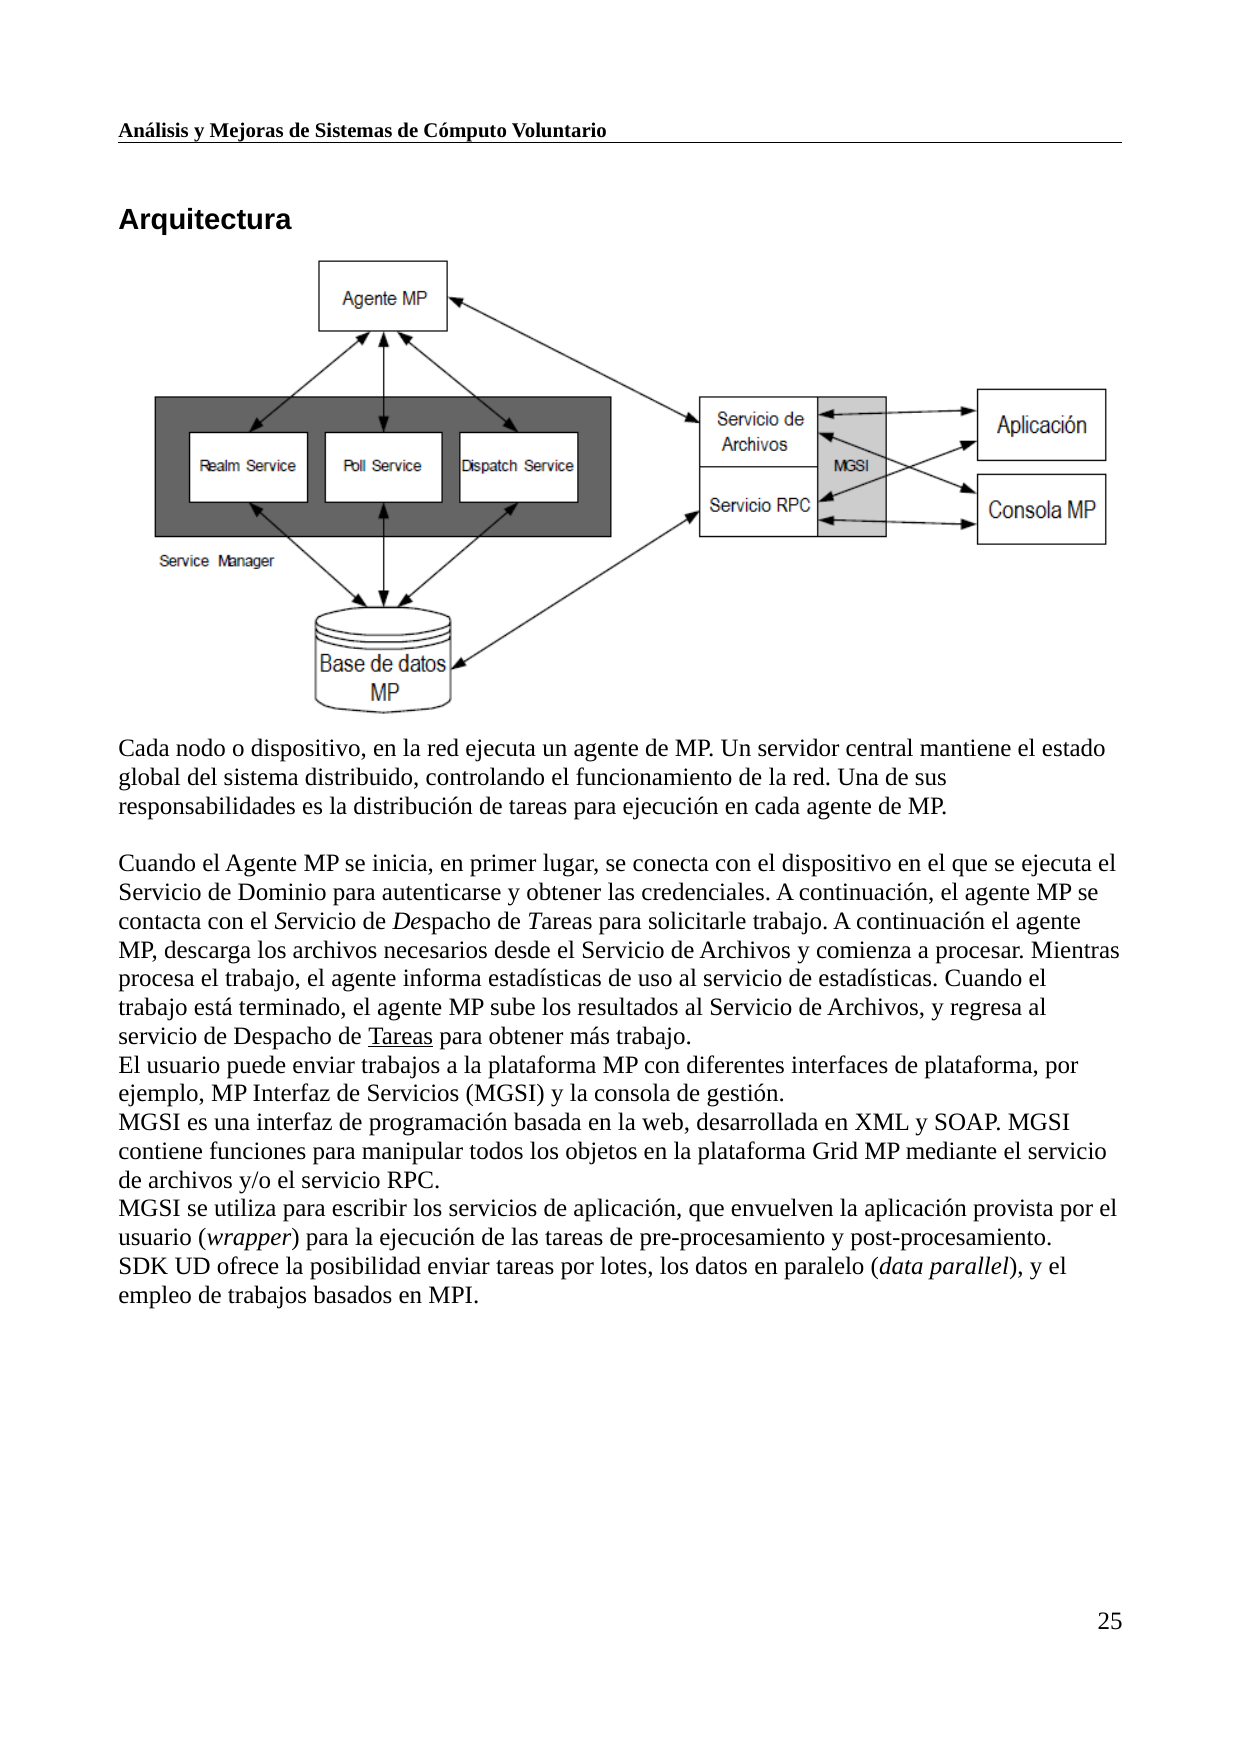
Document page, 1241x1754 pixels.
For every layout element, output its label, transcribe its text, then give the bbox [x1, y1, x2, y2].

text Cuando el Agente MP se inicia, en primer lugar, se conecta con el dispositivo en el que se ejecuta el Servicio de Dominio para autenticarse y obtener las credenciales. A continuación, el agente MP se contacta con el Servicio de Despacho de Tareas para solicitarle trabajo. A continuación el agente MP, descarga los archivos necesarios desde el Servicio de Archivos y comienza a procesar. Mientras procesa el trabajo, el agente informa estadísticas de uso al servicio de estadísticas. Cuando el trabajo está terminado, el agente MP sube los resultados al Servicio de Archivos, y regresa al servicio de Despacho de Tareas para obtener más trabajo. [118, 848, 1122, 1050]
text Cada nodo o dispositivo, en la red ejecuta un agente de MP. Un servidor central mantiene el estado global del sistema distribuido, controlando el funcionamiento de la red. Una de sus responsabilidades es la distribución de tareas para ejecución en cada agente de MP. [118, 734, 1122, 820]
text SDK UD ofrece la posibilidad enviar tareas por lotes, los datos en paralelo (data parallel), y el empleo de trabajos basados en MPI. [118, 1251, 1122, 1308]
subtitle Arquitectura [118, 202, 1122, 236]
text MGSI se utiliza para escribir los servicios de aplicación, que envuelven la aplicación provista por el usuario (wrapper) para la ejecución de las tareas de pre-procesamiento y post-procesamiento. [118, 1193, 1122, 1251]
text MGSI es una interfaz de programación basada en la web, desarrollada en XML y SOAP. MGSI contiene funciones para manipular todos los objetos en la plataforma Grid MP mediante el servicio de archivos y/o el servicio RPC. [118, 1107, 1122, 1193]
picture [118, 248, 1123, 734]
text El usuario puede enviar trabajos a la plataforma MP con diferentes interfaces de plataforma, por ejemplo, MP Interfaz de Servicios (MGSI) y la consola de gestión. [118, 1050, 1122, 1107]
